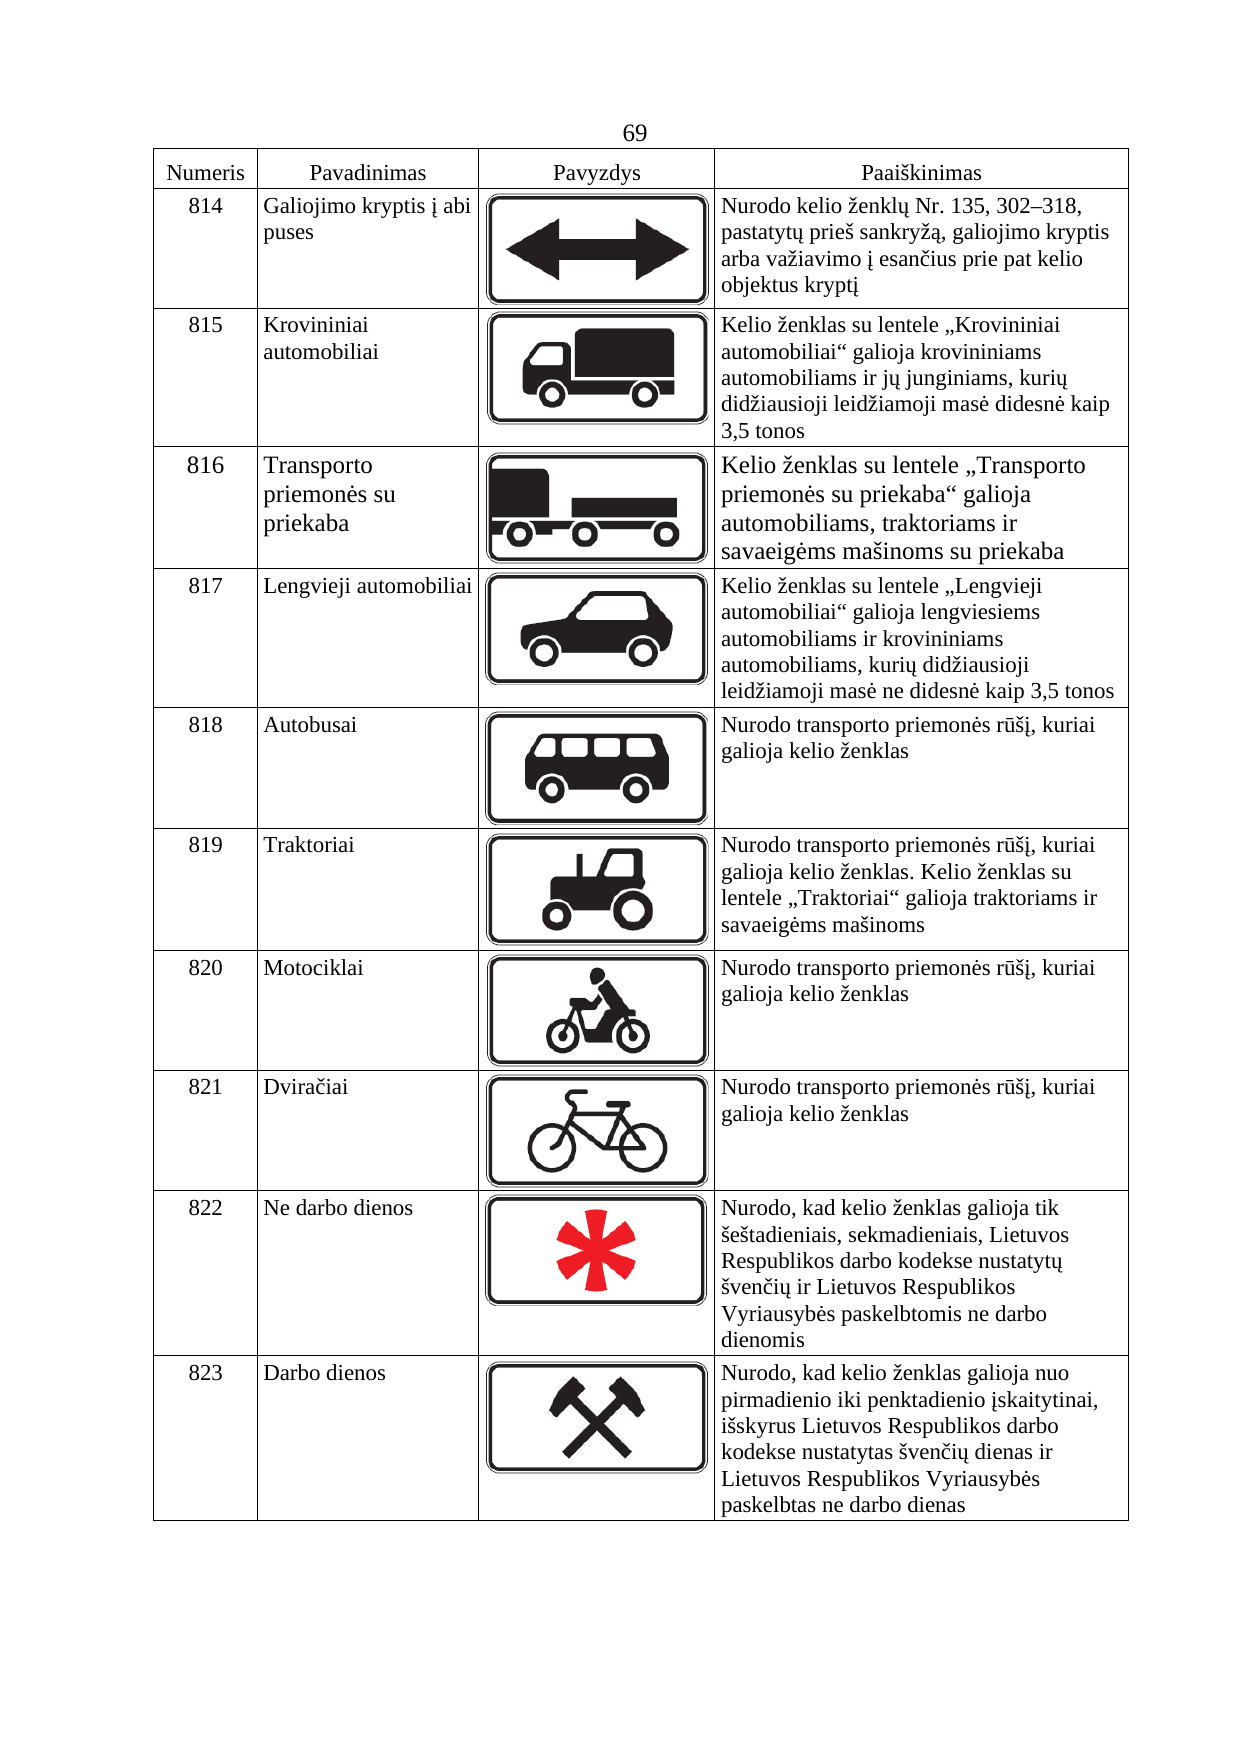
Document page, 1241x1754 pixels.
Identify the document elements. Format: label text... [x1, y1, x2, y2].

table_cell [479, 569, 714, 707]
table_cell 820 [154, 951, 257, 1069]
table_header Paaiškinimas [715, 149, 1128, 188]
table_cell 816 [154, 447, 257, 568]
table_cell [479, 829, 714, 950]
table_cell 814 [154, 189, 257, 307]
table_cell [479, 951, 714, 1069]
table_cell 822 [154, 1191, 257, 1355]
table_cell [479, 189, 714, 307]
table_cell [479, 1071, 714, 1190]
table_cell 818 [154, 708, 257, 828]
table_cell Nurodo transporto priemonės rūšį, kuriai galioja kelio ženklas. Kelio ženklas su lentele „Traktoriai“ galioja traktoriams ir savaeigėms mašinoms [715, 829, 1128, 950]
table_cell Nurodo, kad kelio ženklas galioja nuo pirmadienio iki penktadienio įskaitytinai, išskyrus Lietuvos Respublikos darbo kodekse nustatytas švenčių dienas ir Lietuvos Respublikos Vyriausybės paskelbtas ne darbo dienas [715, 1356, 1128, 1520]
table_cell Nurodo kelio ženklų Nr. 135, 302–318, pastatytų prieš sankryžą, galiojimo kryptis arba važiavimo į esančius prie pat kelio objektus kryptį [715, 189, 1128, 307]
table_cell Transporto priemonės su priekaba [258, 447, 478, 568]
table_header Pavyzdys [479, 149, 714, 188]
table_cell Nurodo transporto priemonės rūšį, kuriai galioja kelio ženklas [715, 951, 1128, 1069]
table_cell Kelio ženklas su lentele „Krovininiai automobiliai“ galioja krovininiams automobiliams ir jų junginiams, kurių didžiausioji leidžiamoji masė didesnė kaip 3,5 tonos [715, 309, 1128, 446]
table_cell Lengvieji automobiliai [258, 569, 478, 707]
table_cell Traktoriai [258, 829, 478, 950]
table_cell Ne darbo dienos [258, 1191, 478, 1355]
table_cell Nurodo transporto priemonės rūšį, kuriai galioja kelio ženklas [715, 708, 1128, 828]
table_cell Nurodo transporto priemonės rūšį, kuriai galioja kelio ženklas [715, 1071, 1128, 1190]
table_cell Galiojimo kryptis į abi puses [258, 189, 478, 307]
table_cell 817 [154, 569, 257, 707]
table_cell [479, 708, 714, 828]
table_cell [479, 1191, 714, 1355]
table_cell 821 [154, 1071, 257, 1190]
table_header Numeris [154, 149, 257, 188]
table_cell Dviračiai [258, 1071, 478, 1190]
table_cell Nurodo, kad kelio ženklas galioja tik šeštadieniais, sekmadieniais, Lietuvos Respublikos darbo kodekse nustatytų švenčių ir Lietuvos Respublikos Vyriausybės paskelbtomis ne darbo dienomis [715, 1191, 1128, 1355]
table_cell 823 [154, 1356, 257, 1520]
table_cell Kelio ženklas su lentele „Transporto priemonės su priekaba“ galioja automobiliams, traktoriams ir savaeigėms mašinoms su priekaba [715, 447, 1128, 568]
table_cell [479, 309, 714, 446]
table_cell 815 [154, 309, 257, 446]
table_cell Motociklai [258, 951, 478, 1069]
table_cell [479, 447, 714, 568]
table_cell 819 [154, 829, 257, 950]
table_cell [479, 1356, 714, 1520]
table_cell Darbo dienos [258, 1356, 478, 1520]
table_header Pavadinimas [258, 149, 478, 188]
table_cell Kelio ženklas su lentele „Lengvieji automobiliai“ galioja lengviesiems automobiliams ir krovininiams automobiliams, kurių didžiausioji leidžiamoji masė ne didesnė kaip 3,5 tonos [715, 569, 1128, 707]
table_cell Autobusai [258, 708, 478, 828]
table_cell Krovininiai automobiliai [258, 309, 478, 446]
